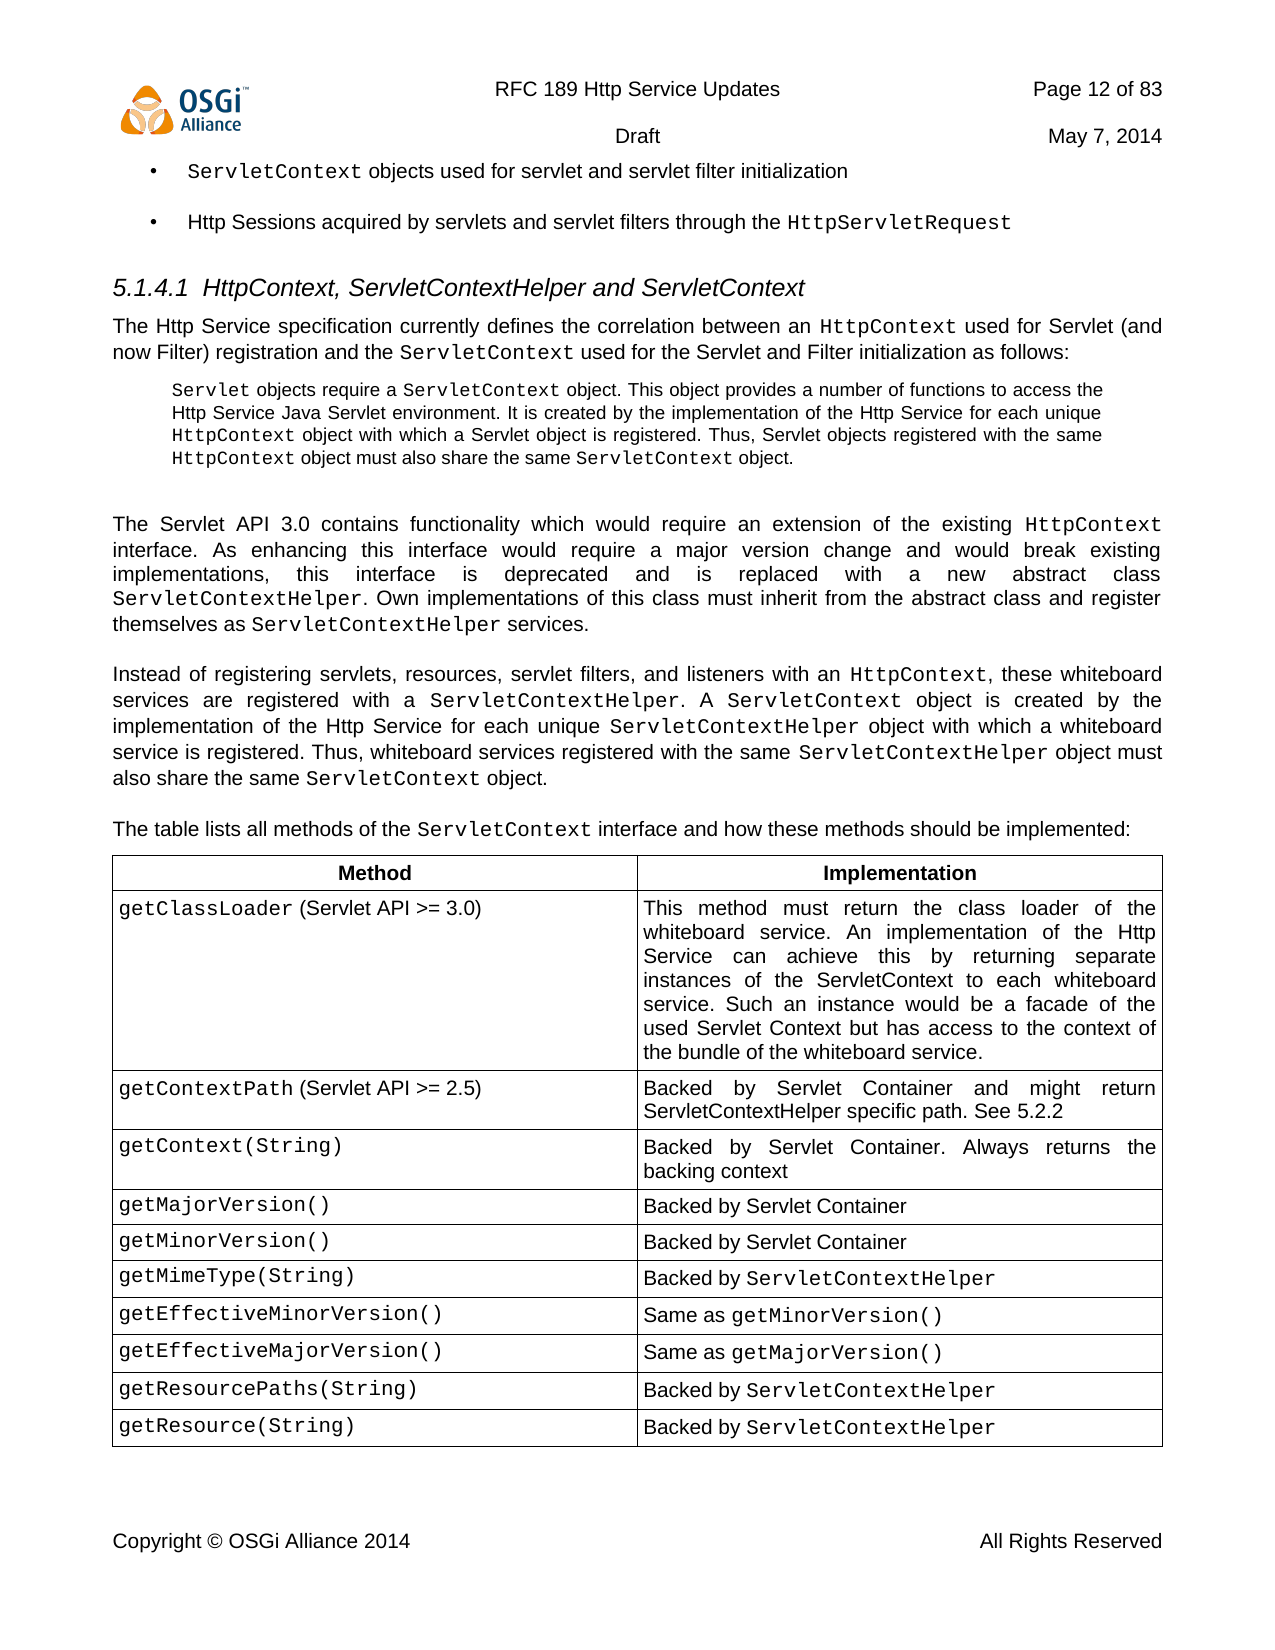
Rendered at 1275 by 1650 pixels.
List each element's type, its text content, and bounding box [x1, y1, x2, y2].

table_cell getContextPath (Servlet API >= 2.5) [113, 1071, 637, 1129]
table_cell getResource(String) [113, 1410, 637, 1446]
table_cell Backed by Servlet Container and might return ServletContextHelper specific path. See [638, 1071, 1162, 1129]
list ServletContext objects used for servlet and servlet filter initialization [150, 159, 1162, 185]
table_cell getResourcePaths(String) [113, 1373, 637, 1409]
table_cell getEffectiveMajorVersion() [113, 1335, 637, 1372]
text The Servlet API 3.0 contains functionality which would require an extension of the existing HttpContext interface. As enhancing this interface would require a major version change and would break existing implementations, this interface is deprecated and is replaced with a new abstract class ServletContextHelper. Own implementations of this class must inherit from the abstract class and register themselves as ServletContextHelper services. [112, 512, 1162, 637]
picture [113, 78, 257, 142]
table_cell This method must return the class loader of the whiteboard service. An implementation of the Http Service can achieve this by returning separate instances of the ServletContext to each whiteboard service. Such an instance would be a facade of the used Servlet Context but has access to the context of the bundle of the whiteboard service. [638, 891, 1162, 1069]
table_cell getContext(String) [113, 1130, 637, 1188]
table_cell getMinorVersion() [113, 1225, 637, 1259]
table_cell Same as getMinorVersion() [638, 1298, 1162, 1334]
text The Http Service specification currently defines the correlation between an HttpContext used for Servlet (and now Filter) registration and the ServletContext used for the Servlet and Filter initialization as follows: [112, 314, 1162, 366]
table_cell Backed by ServletContextHelper [638, 1373, 1162, 1409]
table_cell getMajorVersion() [113, 1190, 637, 1224]
text The table lists all methods of the ServletContext interface and how these methods should be implemented: [112, 816, 1162, 842]
table_cell Same as getMajorVersion() [638, 1335, 1162, 1372]
text Instead of registering servlets, resources, servlet filters, and listeners with an HttpContext, these whiteboard services are registered with a ServletContextHelper. A ServletContext object is created by the implementation of the Http Service for each unique ServletContextHelper object with which a whiteboard service is registered. Thus, whiteboard services registered with the same ServletContextHelper object must also share the same ServletContext object. [112, 662, 1162, 791]
text Servlet objects require a ServletContext object. This object provides a number of functions to access the Http Service Java Servlet environment. It is created by the implementation of the Http Service for each unique HttpContext object with which a Servlet object is registered. Thus, Servlet objects registered with the same HttpContext object must also share the same ServletContext object. [172, 378, 1103, 470]
table_cell Backed by ServletContextHelper [638, 1410, 1162, 1446]
table_cell getMimeType(String) [113, 1261, 637, 1297]
table_cell getClassLoader (Servlet API >= 3.0) [113, 891, 637, 1069]
table_header Implementation [638, 856, 1162, 890]
list Http Sessions acquired by servlets and servlet filters through the HttpServletRequest [150, 210, 1162, 236]
table_cell Backed by Servlet Container [638, 1225, 1162, 1259]
table_cell Backed by Servlet Container. Always returns the backing context [638, 1130, 1162, 1188]
table_header Method [113, 856, 637, 890]
table_cell getEffectiveMinorVersion() [113, 1298, 637, 1334]
table_cell Backed by Servlet Container [638, 1190, 1162, 1224]
subtitle HttpContext, ServletContextHelper and ServletContext [112, 273, 1162, 302]
table_cell Backed by ServletContextHelper [638, 1261, 1162, 1297]
